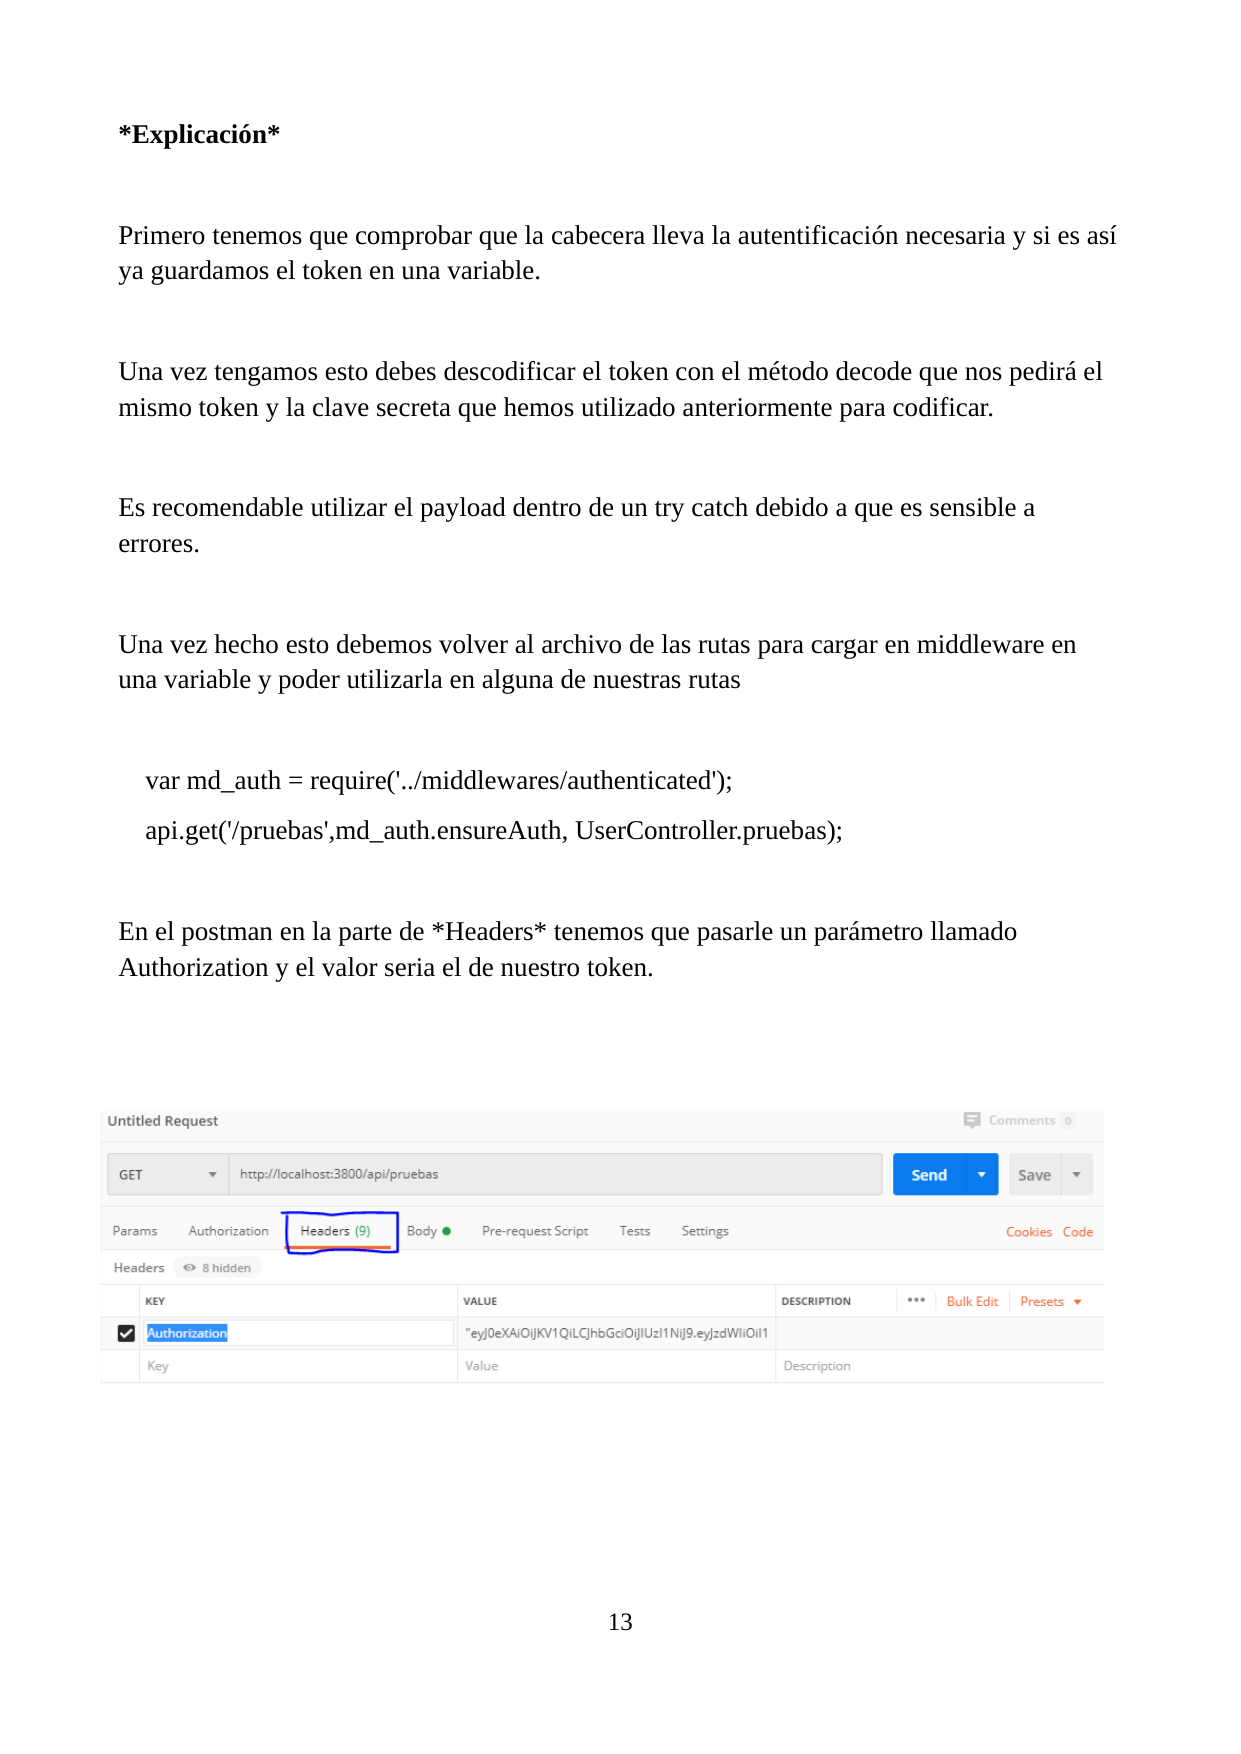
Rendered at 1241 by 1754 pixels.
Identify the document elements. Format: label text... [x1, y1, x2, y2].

text Primero tenemos que comprobar que la cabecera lleva la autentificación necesaria y si es así ya guardamos el token en una variable. [118, 219, 1122, 286]
picture [100, 1111, 1105, 1384]
text Es recomendable utilizar el payload dentro de un try catch debido a que es sensible a errores. [118, 491, 1122, 558]
text Una vez tengamos esto debes descodificar el token con el método decode que nos pedirá el mismo token y la clave secreta que hemos utilizado anteriormente para codificar. [118, 355, 1122, 422]
text api.get('/pruebas',md_auth.ensureAuth, UserController.pruebas); [118, 814, 1122, 846]
text var md_auth = require('../middlewares/authenticated'); [118, 764, 1122, 795]
text En el postman en la parte de *Headers* tenemos que pasarle un parámetro llamado Authorization y el valor seria el de nuestro token. [118, 915, 1122, 982]
text *Explicación* [118, 118, 1122, 149]
text Una vez hecho esto debemos volver al archivo de las rutas para cargar en middleware en una variable y poder utilizarla en alguna de nuestras rutas [118, 628, 1122, 695]
